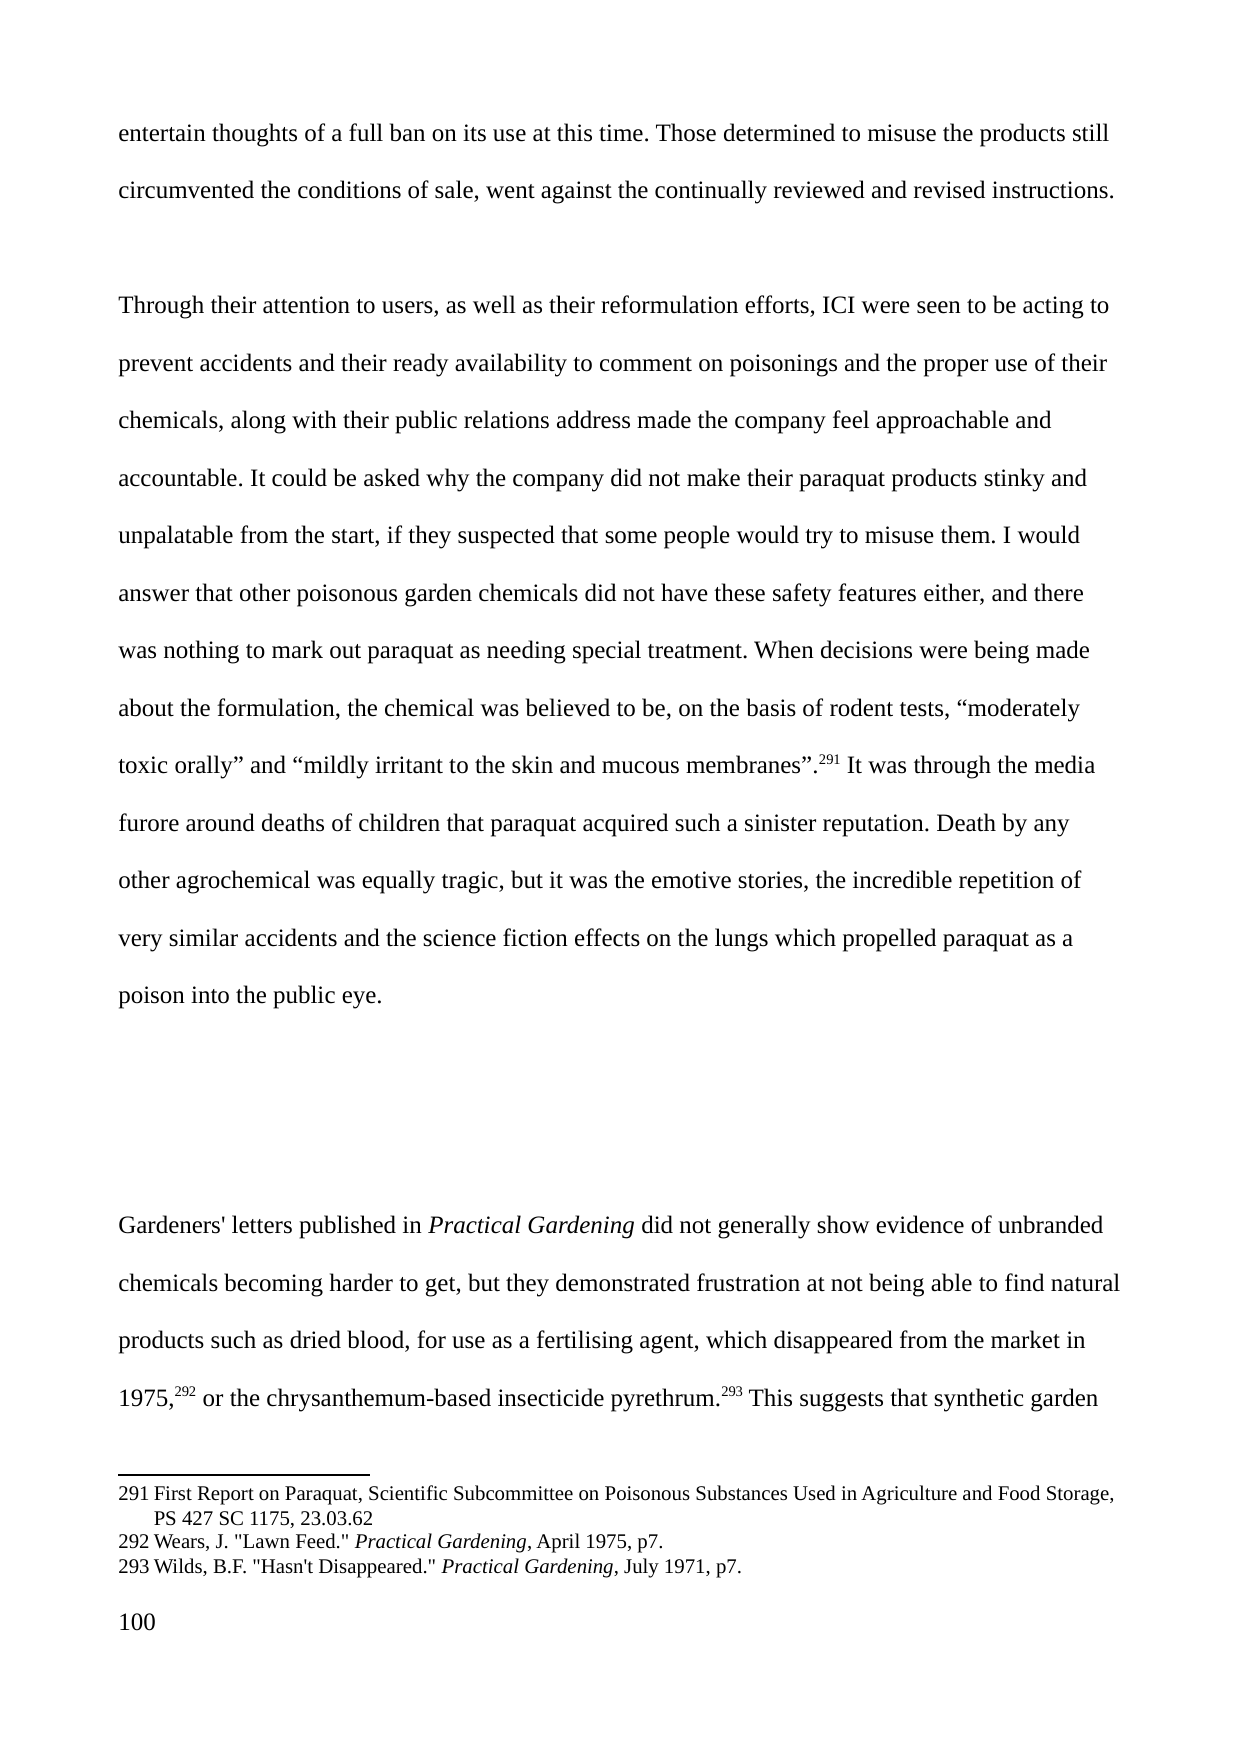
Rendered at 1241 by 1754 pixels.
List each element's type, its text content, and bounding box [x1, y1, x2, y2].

text Wilds, B.F. "Hasn't Disappeared." Practical Gardening, July 1971, p7. [118, 1553, 1122, 1578]
text First Report on Paraquat, Scientific Subcommittee on Poisonous Substances Used in Agriculture and Food Storage, PS 427 SC 1175, 23.03.62 [118, 1481, 1122, 1529]
text Through their attention to users, as well as their reformulation efforts, ICI were seen to be acting to prevent accidents and their ready availability to comment on poisonings and the proper use of their chemicals, along with their public relations address made the company feel approachable and accountable. It could be asked why the company did not make their paraquat products stinky and unpalatable from the start, if they suspected that some people would try to misuse them. I would answer that other poisonous garden chemicals did not have these safety features either, and there was nothing to mark out paraquat as needing special treatment. When decisions were being made about the formulation, the chemical was believed to be, on the basis of rodent tests, “moderately toxic orally” and “mildly irritant to the skin and mucous membranes”. It was through the media furore around deaths of children that paraquat acquired such a sinister reputation. Death by any other agrochemical was equally tragic, but it was the emotive stories, the incredible repetition of very similar accidents and the science fiction effects on the lungs which propelled paraquat as a poison into the public eye. [118, 291, 1122, 1009]
text Wears, J. "Lawn Feed." Practical Gardening, April 1975, p7. [118, 1529, 1122, 1553]
text entertain thoughts of a full ban on its use at this time. Those determined to misuse the products still circumvented the conditions of sale, went against the continually reviewed and revised instructions. [118, 118, 1122, 204]
text Gardeners' letters published in Practical Gardening did not generally show evidence of unbranded chemicals becoming harder to get, but they demonstrated frustration at not being able to find natural products such as dried blood, for use as a fertilising agent, which disappeared from the market in 1975, or the chrysanthemum-based insecticide pyrethrum. This suggests that synthetic garden [118, 1211, 1122, 1412]
